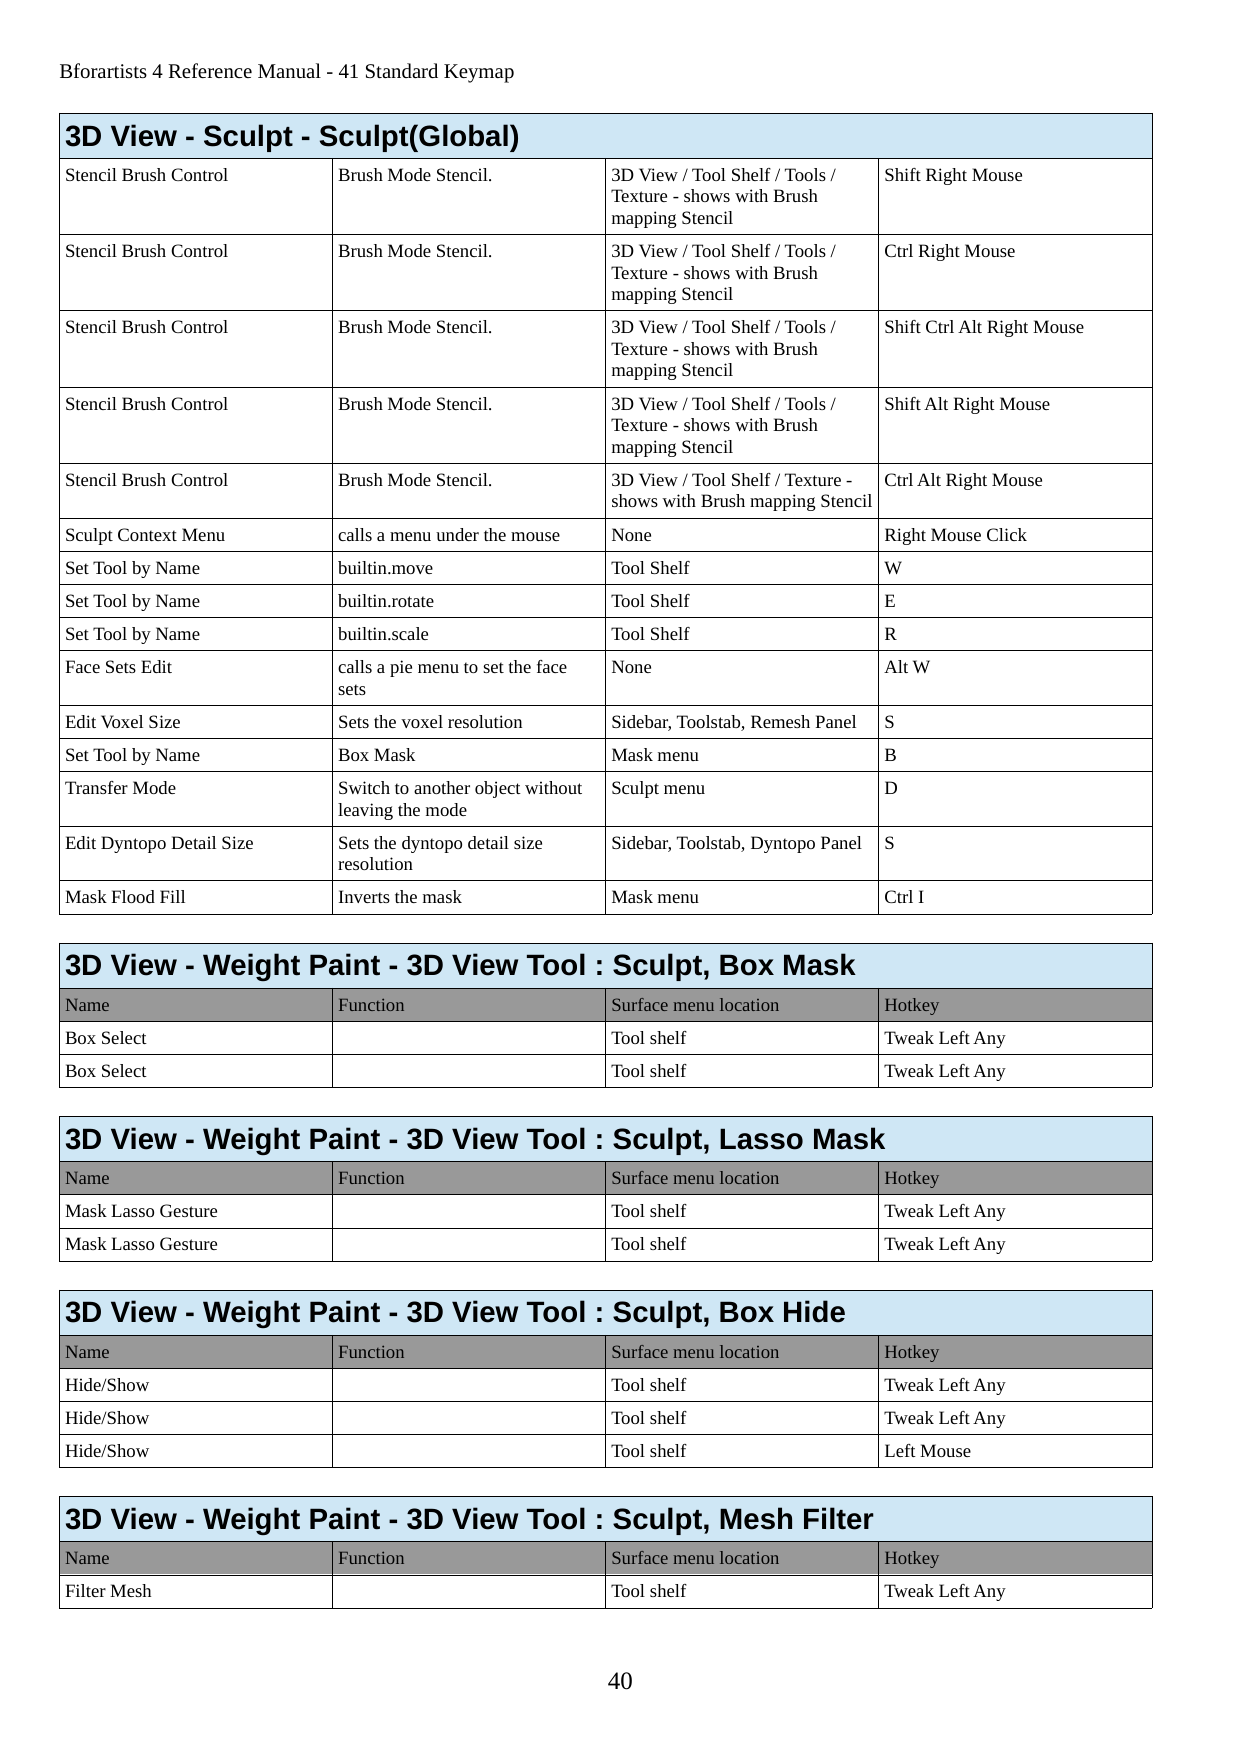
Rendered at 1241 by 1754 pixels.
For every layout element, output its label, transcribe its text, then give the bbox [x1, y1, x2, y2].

table_cell Set Tool by Name [60, 552, 332, 584]
table_header 3D View - Weight Paint - 3D View Tool : Sculpt, Box Hide [60, 1291, 1152, 1335]
table_cell Sets the dyntopo detail size resolution [333, 827, 605, 880]
table_cell Shift Right Mouse [879, 159, 1152, 234]
table_cell Hotkey [879, 1542, 1152, 1574]
table_cell [333, 1402, 605, 1434]
table_cell [333, 1022, 605, 1054]
table_cell Hotkey [879, 989, 1152, 1021]
table_cell Brush Mode Stencil. [333, 388, 605, 463]
table_cell builtin.rotate [333, 585, 605, 617]
table_cell Sculpt menu [606, 772, 878, 826]
table_cell Mask Lasso Gesture [60, 1229, 332, 1261]
table_cell Tweak Left Any [879, 1369, 1152, 1401]
table_cell Edit Dyntopo Detail Size [60, 827, 332, 880]
table_cell Transfer Mode [60, 772, 332, 826]
table_cell Left Mouse [879, 1435, 1152, 1467]
table_cell Sets the voxel resolution [333, 706, 605, 738]
table_cell None [606, 651, 878, 705]
table_cell Alt W [879, 651, 1152, 705]
table_cell Box Select [60, 1022, 332, 1054]
table_cell 3D View / Tool Shelf / Tools / Texture - shows with Brush mapping Stencil [606, 388, 878, 463]
table_cell Sidebar, Toolstab, Remesh Panel [606, 706, 878, 738]
table_cell Name [60, 1542, 332, 1574]
table_cell Tool shelf [606, 1022, 878, 1054]
table_cell Hide/Show [60, 1435, 332, 1467]
table_cell [333, 1229, 605, 1261]
table_cell Hide/Show [60, 1369, 332, 1401]
table_cell Ctrl Right Mouse [879, 235, 1152, 310]
table_cell Mask Lasso Gesture [60, 1195, 332, 1227]
table_cell Tweak Left Any [879, 1576, 1152, 1608]
table_cell B [879, 739, 1152, 771]
table_cell Set Tool by Name [60, 585, 332, 617]
table_cell Function [333, 1542, 605, 1574]
table_cell Ctrl I [879, 881, 1152, 913]
table_cell Hotkey [879, 1162, 1152, 1194]
table_cell Box Mask [333, 739, 605, 771]
table_cell Stencil Brush Control [60, 159, 332, 234]
table_cell Filter Mesh [60, 1576, 332, 1608]
table_cell [333, 1195, 605, 1227]
table_cell 3D View / Tool Shelf / Tools / Texture - shows with Brush mapping Stencil [606, 311, 878, 387]
table_cell Name [60, 1162, 332, 1194]
table_cell None [606, 519, 878, 551]
table_cell Function [333, 1336, 605, 1368]
table_cell calls a pie menu to set the face sets [333, 651, 605, 705]
table_cell Ctrl Alt Right Mouse [879, 464, 1152, 518]
table_cell Tool shelf [606, 1055, 878, 1087]
table_cell Brush Mode Stencil. [333, 311, 605, 387]
table_cell Tool shelf [606, 1576, 878, 1608]
table_cell Brush Mode Stencil. [333, 464, 605, 518]
table_cell Tool Shelf [606, 618, 878, 650]
table_cell [333, 1435, 605, 1467]
table_cell S [879, 827, 1152, 880]
table_cell Face Sets Edit [60, 651, 332, 705]
table_cell Stencil Brush Control [60, 235, 332, 310]
table_header 3D View - Weight Paint - 3D View Tool : Sculpt, Lasso Mask [60, 1117, 1152, 1161]
table_cell builtin.move [333, 552, 605, 584]
table_cell 3D View / Tool Shelf / Tools / Texture - shows with Brush mapping Stencil [606, 235, 878, 310]
table_header 3D View - Weight Paint - 3D View Tool : Sculpt, Mesh Filter [60, 1497, 1152, 1541]
table_cell Brush Mode Stencil. [333, 235, 605, 310]
table_cell Tweak Left Any [879, 1055, 1152, 1087]
table_cell S [879, 706, 1152, 738]
table_header 3D View - Sculpt - Sculpt(Global) [60, 114, 1152, 158]
table_cell Switch to another object without leaving the mode [333, 772, 605, 826]
table_cell Set Tool by Name [60, 618, 332, 650]
table_cell Surface menu location [606, 1162, 878, 1194]
table_cell Name [60, 989, 332, 1021]
table_cell Tool shelf [606, 1435, 878, 1467]
table_cell Stencil Brush Control [60, 464, 332, 518]
table_cell Tweak Left Any [879, 1402, 1152, 1434]
table_cell Tool shelf [606, 1402, 878, 1434]
table_cell Function [333, 989, 605, 1021]
table_cell W [879, 552, 1152, 584]
table_cell [333, 1576, 605, 1608]
table_cell Hotkey [879, 1336, 1152, 1368]
table_cell Stencil Brush Control [60, 311, 332, 387]
table_cell Shift Ctrl Alt Right Mouse [879, 311, 1152, 387]
table_cell 3D View / Tool Shelf / Tools / Texture - shows with Brush mapping Stencil [606, 159, 878, 234]
table_cell Mask Flood Fill [60, 881, 332, 913]
table_cell Surface menu location [606, 1542, 878, 1574]
table_cell E [879, 585, 1152, 617]
table_cell Tool shelf [606, 1369, 878, 1401]
table_cell Shift Alt Right Mouse [879, 388, 1152, 463]
table_cell Inverts the mask [333, 881, 605, 913]
table_cell Set Tool by Name [60, 739, 332, 771]
table_cell Tweak Left Any [879, 1229, 1152, 1261]
table_cell Sidebar, Toolstab, Dyntopo Panel [606, 827, 878, 880]
table_cell Name [60, 1336, 332, 1368]
table_cell R [879, 618, 1152, 650]
table_cell Surface menu location [606, 989, 878, 1021]
table_cell Box Select [60, 1055, 332, 1087]
table_cell Tweak Left Any [879, 1195, 1152, 1227]
table_cell Tool shelf [606, 1229, 878, 1261]
table_cell Mask menu [606, 739, 878, 771]
table_cell Sculpt Context Menu [60, 519, 332, 551]
table_cell Function [333, 1162, 605, 1194]
table_cell Surface menu location [606, 1336, 878, 1368]
table_cell [333, 1369, 605, 1401]
table_cell [333, 1055, 605, 1087]
table_cell Tweak Left Any [879, 1022, 1152, 1054]
table_cell Mask menu [606, 881, 878, 913]
table_cell Brush Mode Stencil. [333, 159, 605, 234]
table_cell Tool Shelf [606, 585, 878, 617]
table_cell Hide/Show [60, 1402, 332, 1434]
table_cell D [879, 772, 1152, 826]
table_cell Edit Voxel Size [60, 706, 332, 738]
table_header 3D View - Weight Paint - 3D View Tool : Sculpt, Box Mask [60, 944, 1152, 988]
table_cell Right Mouse Click [879, 519, 1152, 551]
table_cell Tool Shelf [606, 552, 878, 584]
table_cell Tool shelf [606, 1195, 878, 1227]
table_cell Stencil Brush Control [60, 388, 332, 463]
table_cell calls a menu under the mouse [333, 519, 605, 551]
table_cell 3D View / Tool Shelf / Texture - shows with Brush mapping Stencil [606, 464, 878, 518]
table_cell builtin.scale [333, 618, 605, 650]
